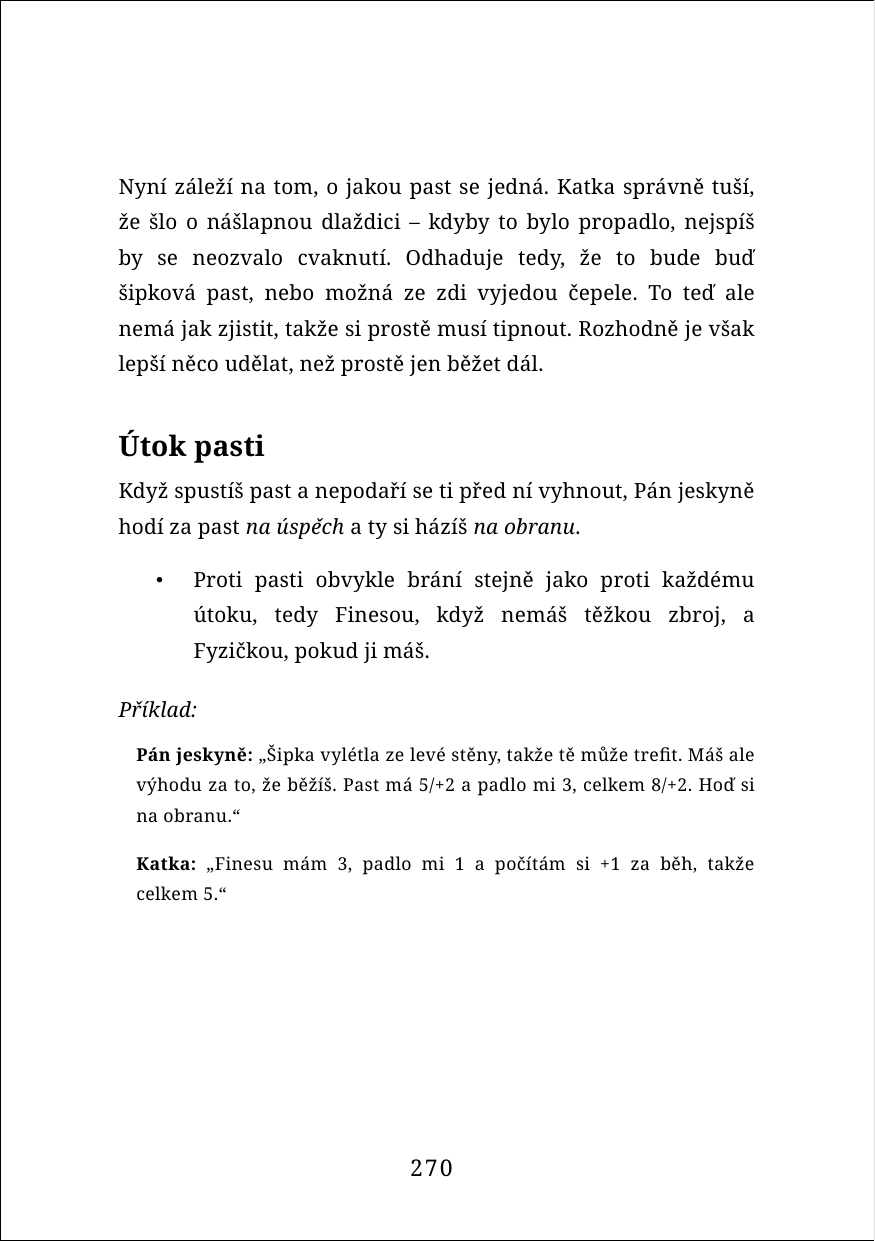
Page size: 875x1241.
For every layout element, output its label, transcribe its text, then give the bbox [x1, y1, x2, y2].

text Nyní záleží na tom, o jakou past se jedná. Katka správně tuší, že šlo o nášlapnou dlaždici – kdyby to bylo propadlo, nejspíš by se neozvalo cvaknutí. Odhaduje tedy, že to bude buď šipková past, nebo možná ze zdi vyjedou čepele. To teď ale nemá jak zjistit, takže si prostě musí tipnout. Rozhodně je však lepší něco udělat, než prostě jen běžet dál. [118, 172, 756, 378]
text Příklad: [118, 695, 756, 724]
subtitle Útok pasti [118, 426, 756, 464]
text Katka: „Finesu mám 3, padlo mi 1 a počítám si +1 za běh, takže celkem 5.“ [136, 851, 756, 905]
text Pán jeskyně: „Šipka vylétla ze levé stěny, takže tě může trefit. Máš ale výhodu za to, že běžíš. Past má 5/+2 a padlo mi 3, celkem 8/+2. Hoď si na obranu.“ [136, 743, 756, 827]
text Když spustíš past a nepodaří se ti před ní vyhnout, Pán jeskyně hodí za past na úspěch a ty si házíš na obranu. [118, 476, 756, 540]
list Proti pasti obvykle brání stejně jako proti každému útoku, tedy Finesou, když nemáš těžkou zbroj, a Fyzičkou, pokud ji máš. [156, 565, 756, 664]
